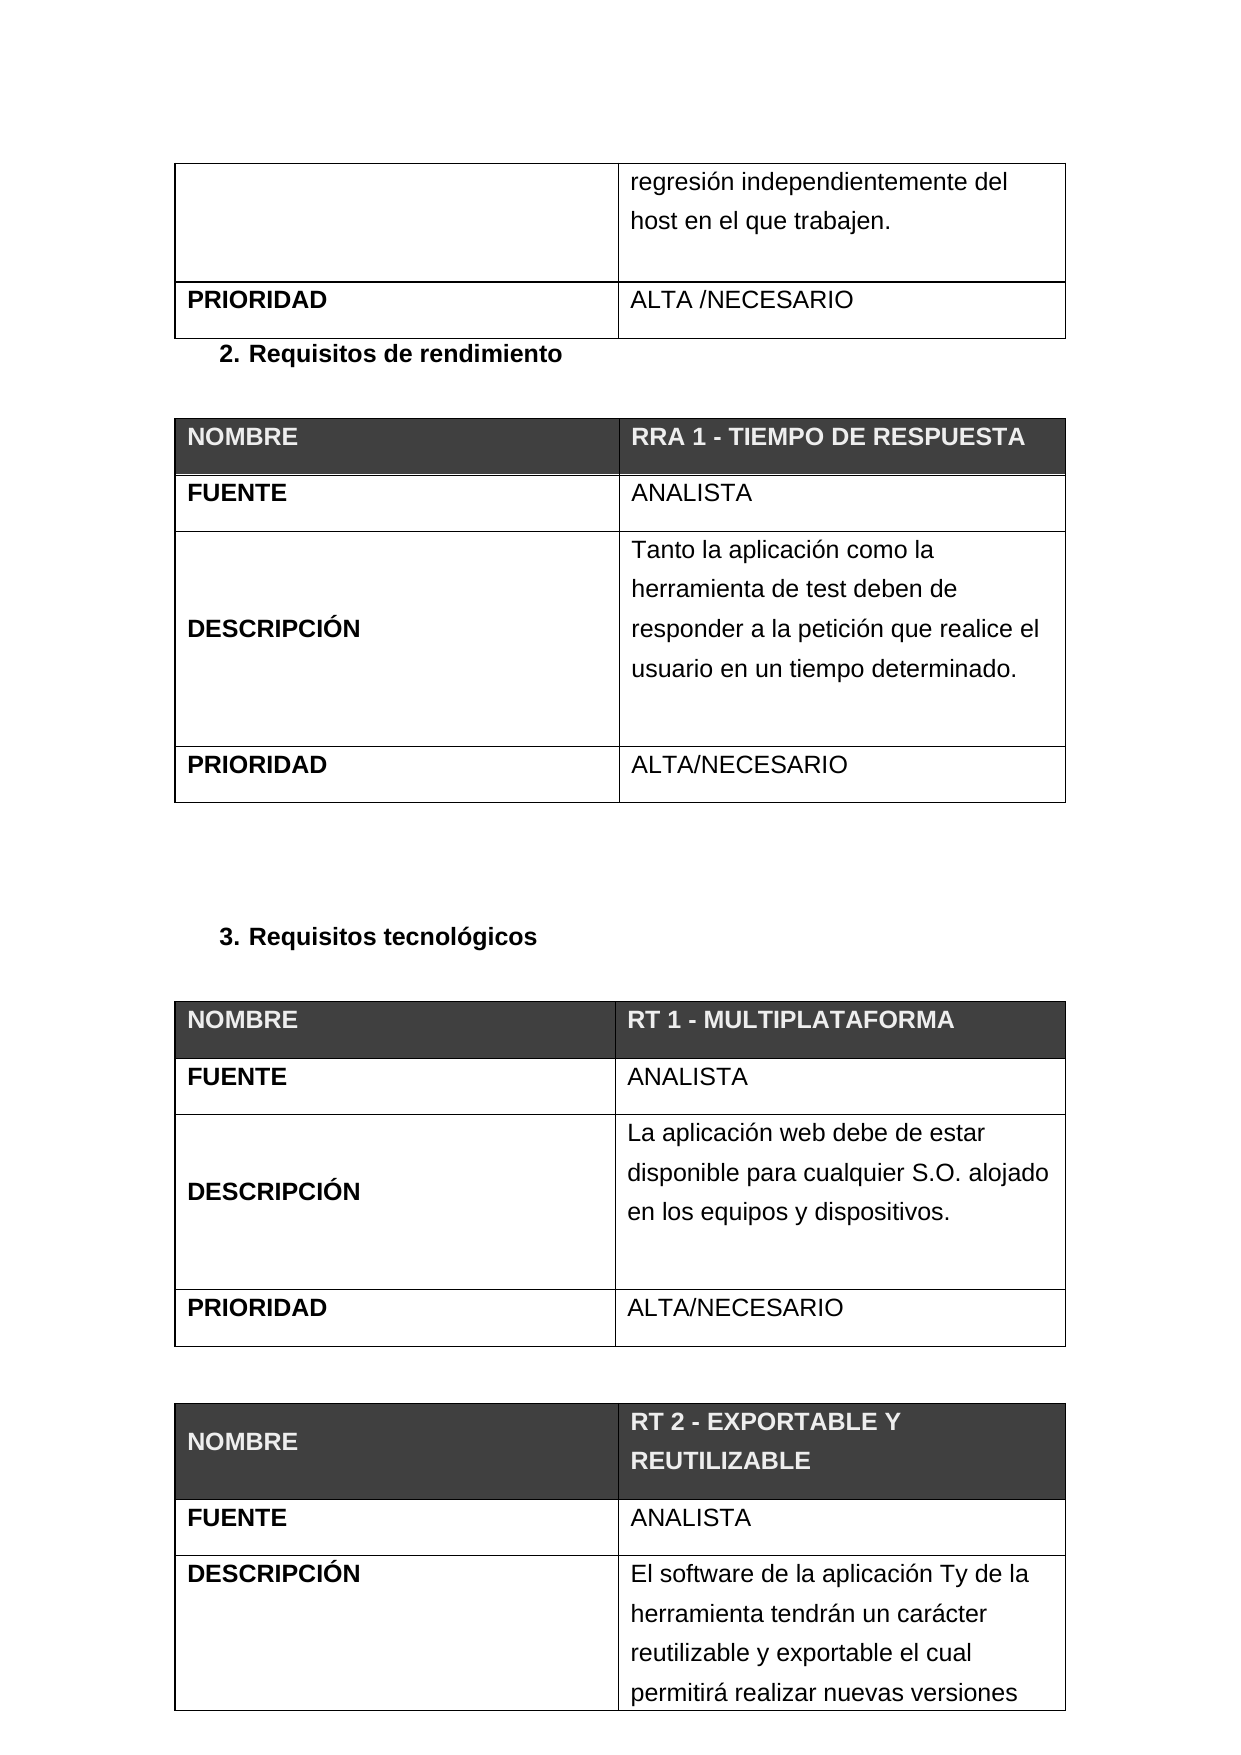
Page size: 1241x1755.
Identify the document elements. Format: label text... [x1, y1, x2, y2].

table_cell ALTA /NECESARIO [619, 283, 1065, 338]
table_cell regresión independientemente del host en el que trabajen. [619, 164, 1065, 281]
table_header NOMBRE [176, 1002, 615, 1058]
table_cell FUENTE [176, 1500, 618, 1555]
table_cell PRIORIDAD [176, 747, 619, 802]
table_cell ALTA/NECESARIO [620, 747, 1065, 802]
table_cell El software de la aplicación Ty de la herramienta tendrán un carácter reutilizable y exportable el cual permitirá realizar nuevas versiones [619, 1556, 1065, 1710]
table_header RRA 1 - TIEMPO DE RESPUESTA [620, 419, 1065, 474]
table_cell ANALISTA [619, 1500, 1065, 1555]
table_cell ANALISTA [616, 1059, 1065, 1114]
table_cell ANALISTA [620, 476, 1065, 531]
table_cell La aplicación web debe de estar disponible para cualquier S.O. alojado en los equipos y dispositivos. [616, 1115, 1065, 1289]
table_cell PRIORIDAD [176, 283, 618, 338]
table_cell PRIORIDAD [176, 1290, 615, 1346]
table_cell ALTA/NECESARIO [616, 1290, 1065, 1346]
list Requisitos de rendimiento [219, 339, 1065, 368]
list Requisitos tecnológicos [219, 922, 1065, 951]
table_cell DESCRIPCIÓN [176, 1115, 615, 1289]
table_header NOMBRE [176, 419, 619, 474]
table_header NOMBRE [176, 1404, 618, 1499]
table_cell Tanto la aplicación como la herramienta de test deben de responder a la petición que realice el usuario en un tiempo determinado. [620, 532, 1065, 746]
table_cell DESCRIPCIÓN [176, 532, 619, 746]
table_header RT 1 - MULTIPLATAFORMA [616, 1002, 1065, 1058]
table_cell DESCRIPCIÓN [176, 1556, 618, 1710]
table_cell FUENTE [176, 1059, 615, 1114]
table_cell FUENTE [176, 476, 619, 531]
table_cell [176, 164, 618, 281]
table_header RT 2 - EXPORTABLE Y REUTILIZABLE [619, 1404, 1065, 1499]
